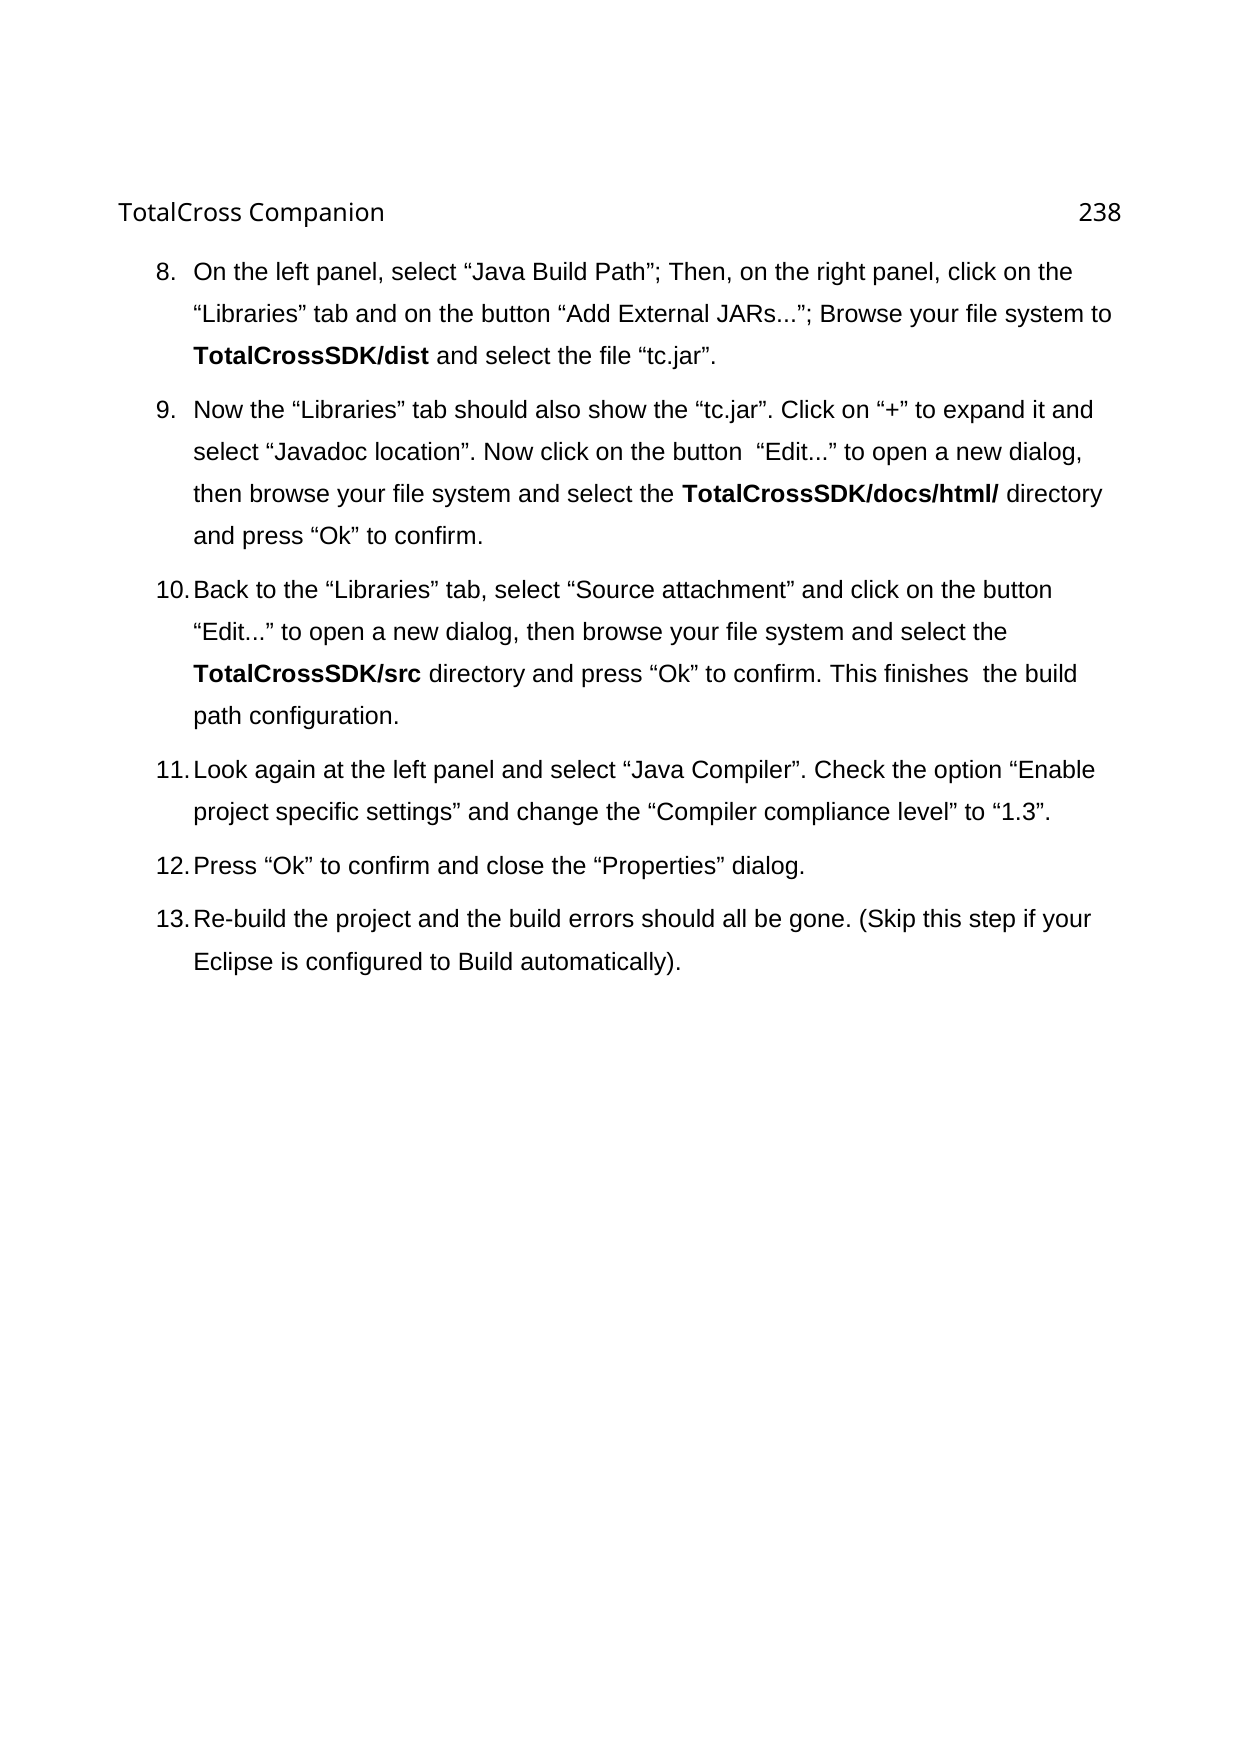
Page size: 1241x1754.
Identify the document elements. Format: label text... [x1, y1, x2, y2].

list Re-build the project and the build errors should all be gone. (Skip this step if your Eclipse is configured to Build automatically). [156, 905, 1122, 975]
list Now the “Libraries” tab should also show the “tc.jar”. Click on “+” to expand it and select “Javadoc location”. Now click on the button “Edit...” to open a new dialog, then browse your file system and select the TotalCrossSDK/docs/html/ directory and press “Ok” to confirm. [156, 396, 1122, 550]
list Press “Ok” to confirm and close the “Properties” dialog. [156, 852, 1122, 879]
list On the left panel, select “Java Build Path”; Then, on the right panel, click on the “Libraries” tab and on the button “Add External JARs...”; Browse your file system to TotalCrossSDK/dist and select the file “tc.jar”. [156, 258, 1122, 370]
list Back to the “Libraries” tab, select “Source attachment” and click on the button “Edit...” to open a new dialog, then browse your file system and select the TotalCrossSDK/src directory and press “Ok” to confirm. This finishes the build path configuration. [156, 576, 1122, 730]
list Look again at the left panel and select “Java Compiler”. Check the option “Enable project specific settings” and change the “Compiler compliance level” to “1.3”. [156, 756, 1122, 826]
